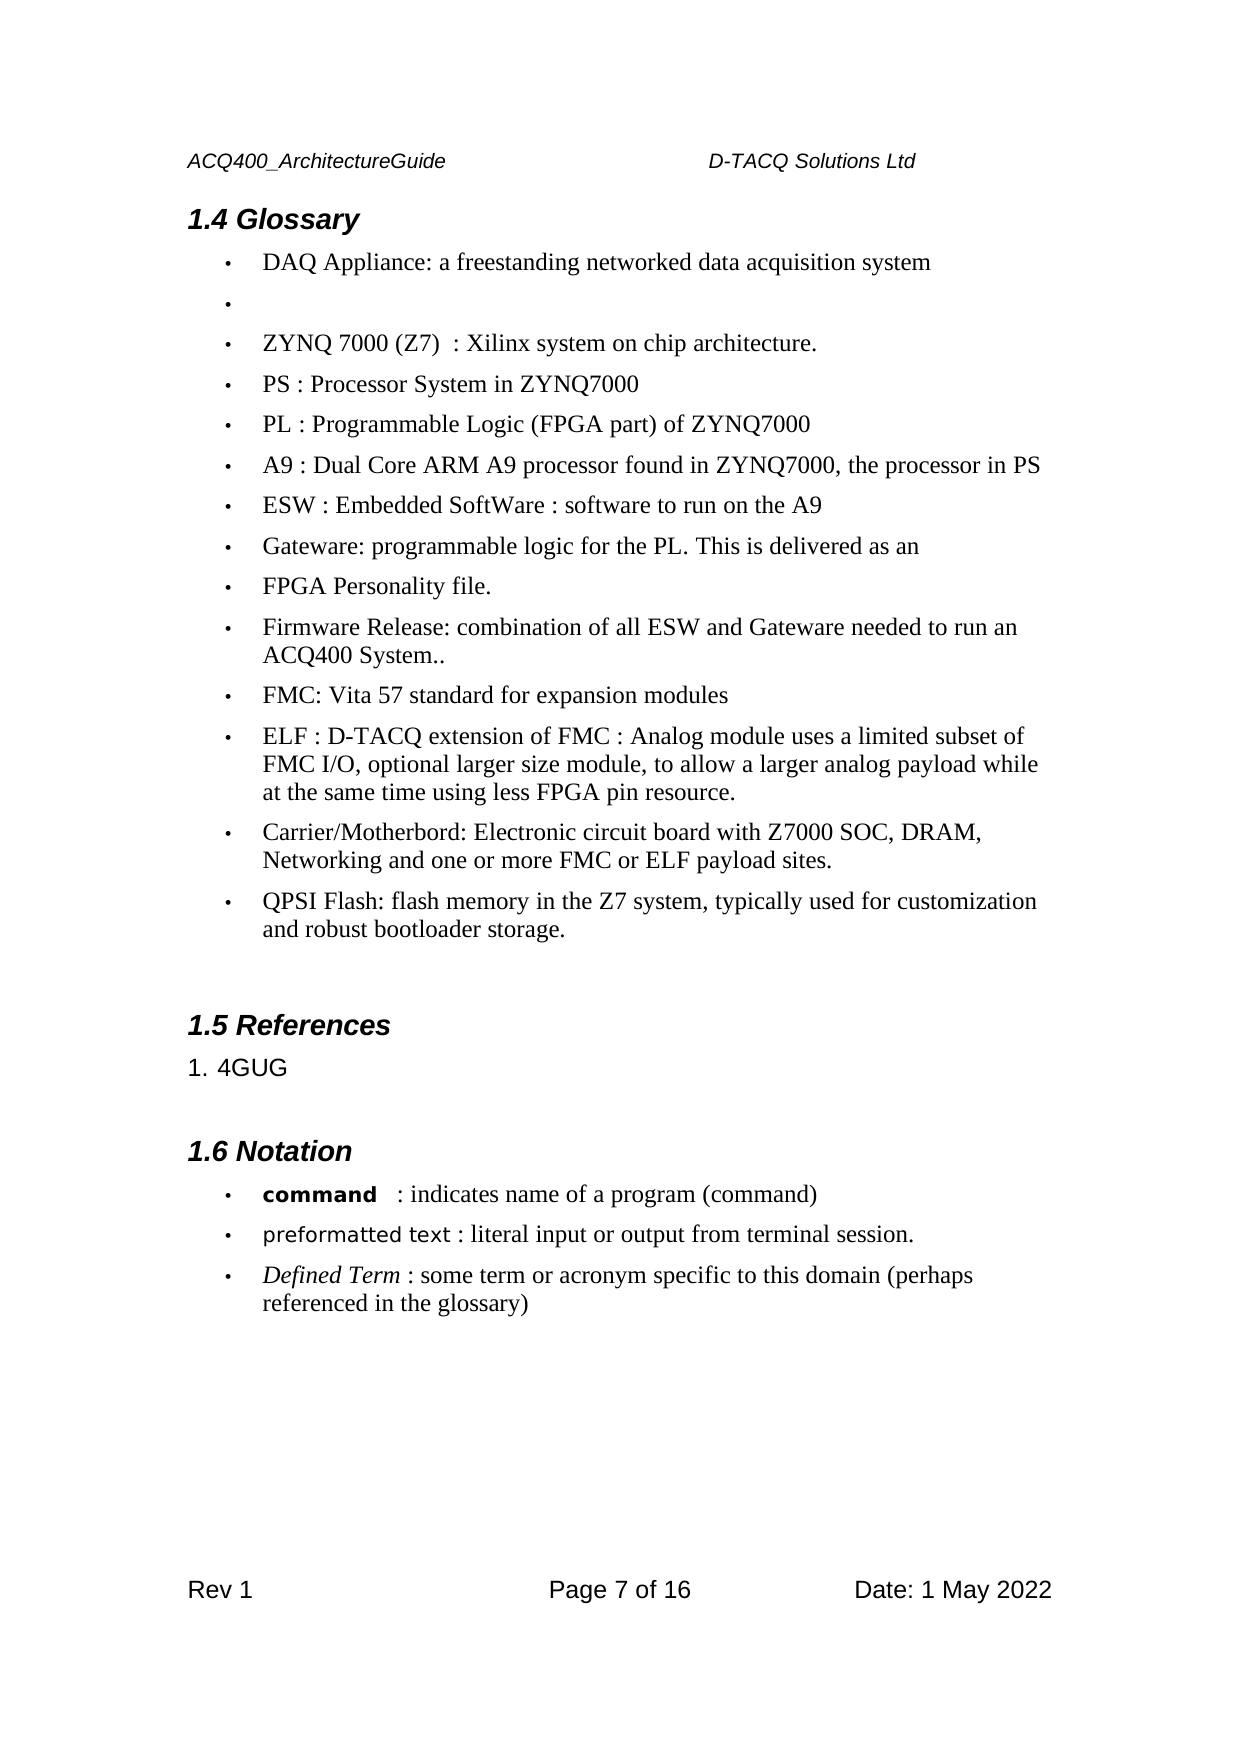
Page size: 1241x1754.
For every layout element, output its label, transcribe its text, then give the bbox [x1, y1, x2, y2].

list DAQ Appliance: a freestanding networked data acquisition system [225, 248, 1053, 276]
list command : indicates name of a program (command) [225, 1179, 1053, 1207]
list PL : Programmable Logic (FPGA part) of ZYNQ7000 [225, 410, 1053, 438]
list ESW : Embedded SoftWare : software to run on the A9 [225, 491, 1053, 519]
list Defined Term : some term or acronym specific to this domain (perhaps referenced in the glossary) [225, 1261, 1053, 1317]
list FMC: Vita 57 standard for expansion modules [225, 681, 1053, 709]
list preformatted text : literal input or output from terminal session. [225, 1220, 1053, 1248]
list ELF : D-TACQ extension of FMC : Analog module uses a limited subset of FMC I/O, optional larger size module, to allow a larger analog payload while at the same time using less FPGA pin resource. [225, 722, 1053, 806]
list Firmware Release: combination of all ESW and Gateware needed to run an ACQ400 System.. [225, 613, 1053, 669]
list FPGA Personality file. [225, 572, 1053, 600]
list Gateware: programmable logic for the PL. This is delivered as an [225, 532, 1053, 560]
list Carrier/Motherbord: Electronic circuit board with Z7000 SOC, DRAM, Networking and one or more FMC or ELF payload sites. [225, 818, 1053, 874]
list A9 : Dual Core ARM A9 processor found in ZYNQ7000, the processor in PS [225, 451, 1053, 479]
list QPSI Flash: flash memory in the Z7 system, typically used for customization and robust bootloader storage. [225, 887, 1053, 943]
list ZYNQ 7000 (Z7) : Xilinx system on chip architecture. [225, 329, 1053, 357]
list PS : Processor System in ZYNQ7000 [225, 369, 1053, 398]
subtitle Notation [187, 1134, 1053, 1167]
list 4GUG [187, 1053, 1053, 1081]
subtitle References [187, 1008, 1053, 1041]
subtitle Glossary [187, 203, 1053, 236]
